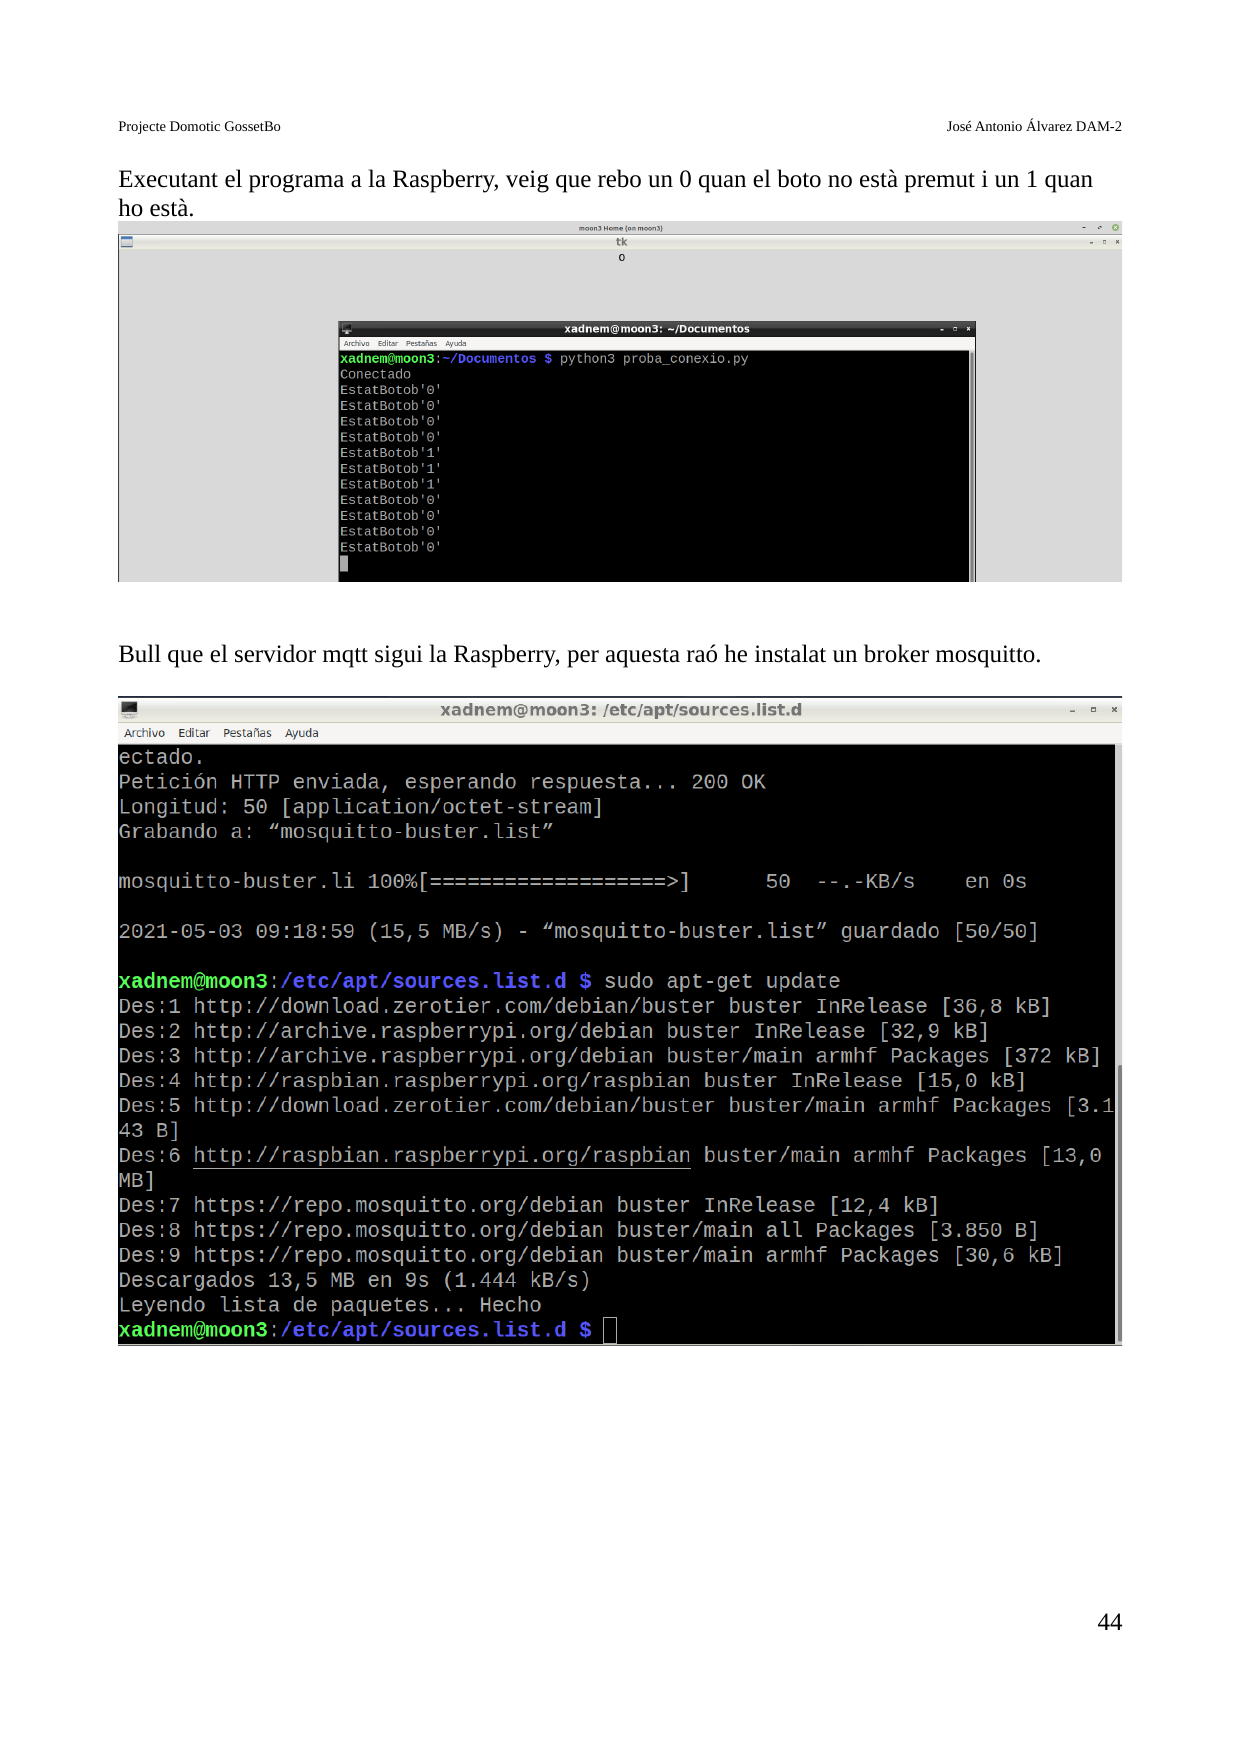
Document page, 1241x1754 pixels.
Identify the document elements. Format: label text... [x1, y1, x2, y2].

text Bull que el servidor mqtt sigui la Raspberry, per aquesta raó he instalat un broker mosquitto. [118, 639, 1122, 668]
picture [118, 696, 1123, 1346]
picture [118, 221, 1123, 582]
text Executant el programa a la Raspberry, veig que rebo un 0 quan el boto no està premut i un 1 quan ho està. [118, 164, 1122, 221]
